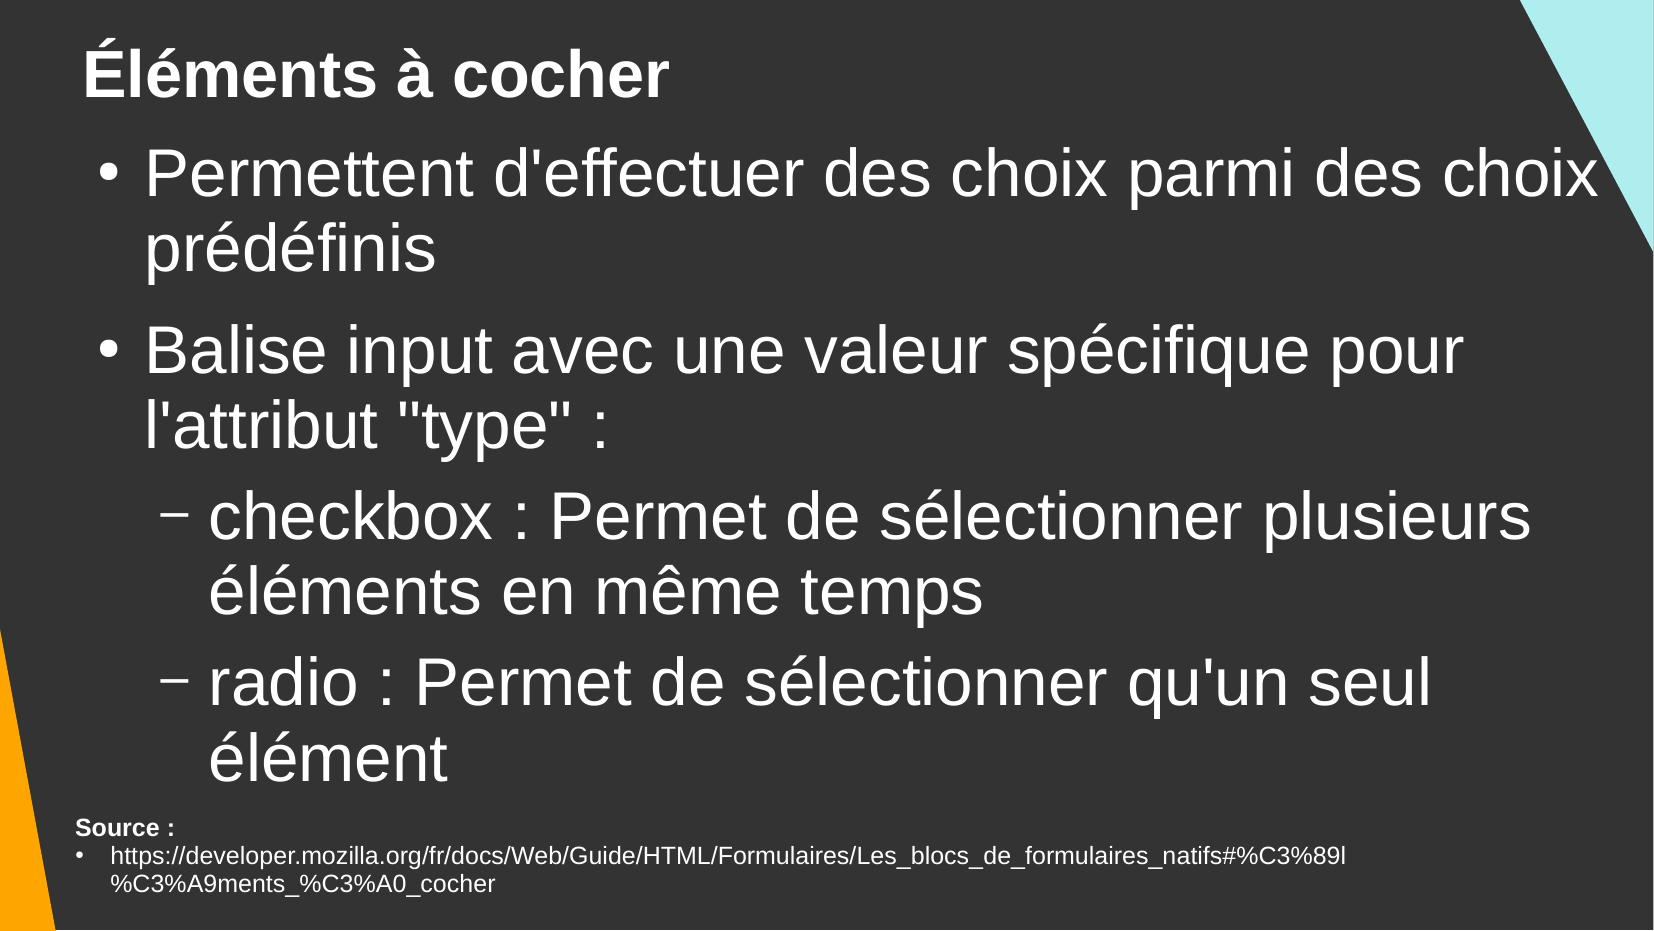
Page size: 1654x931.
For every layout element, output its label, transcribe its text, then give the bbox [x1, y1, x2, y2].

text_box [0, 629, 56, 931]
text_box [1519, 0, 1654, 254]
title Éléments à cocher [82, 37, 1571, 114]
list Permettent d'effectuer des choix parmi des choix prédéfinis Balise input avec une valeur spécifique pour l'attribut "type" : checkbox : Permet de sélectionner plusieurs éléments en même temps radio : Permet de sélectionner qu'un seul élément [80, 135, 1605, 798]
text_box Source : https://developer.mozilla.org/fr/docs/Web/Guide/HTML/Formulaires/Les_blocs_de_formulaires_natifs#%C3%89l%C3%A9ments_%C3%A0_cocher [60, 806, 1546, 905]
